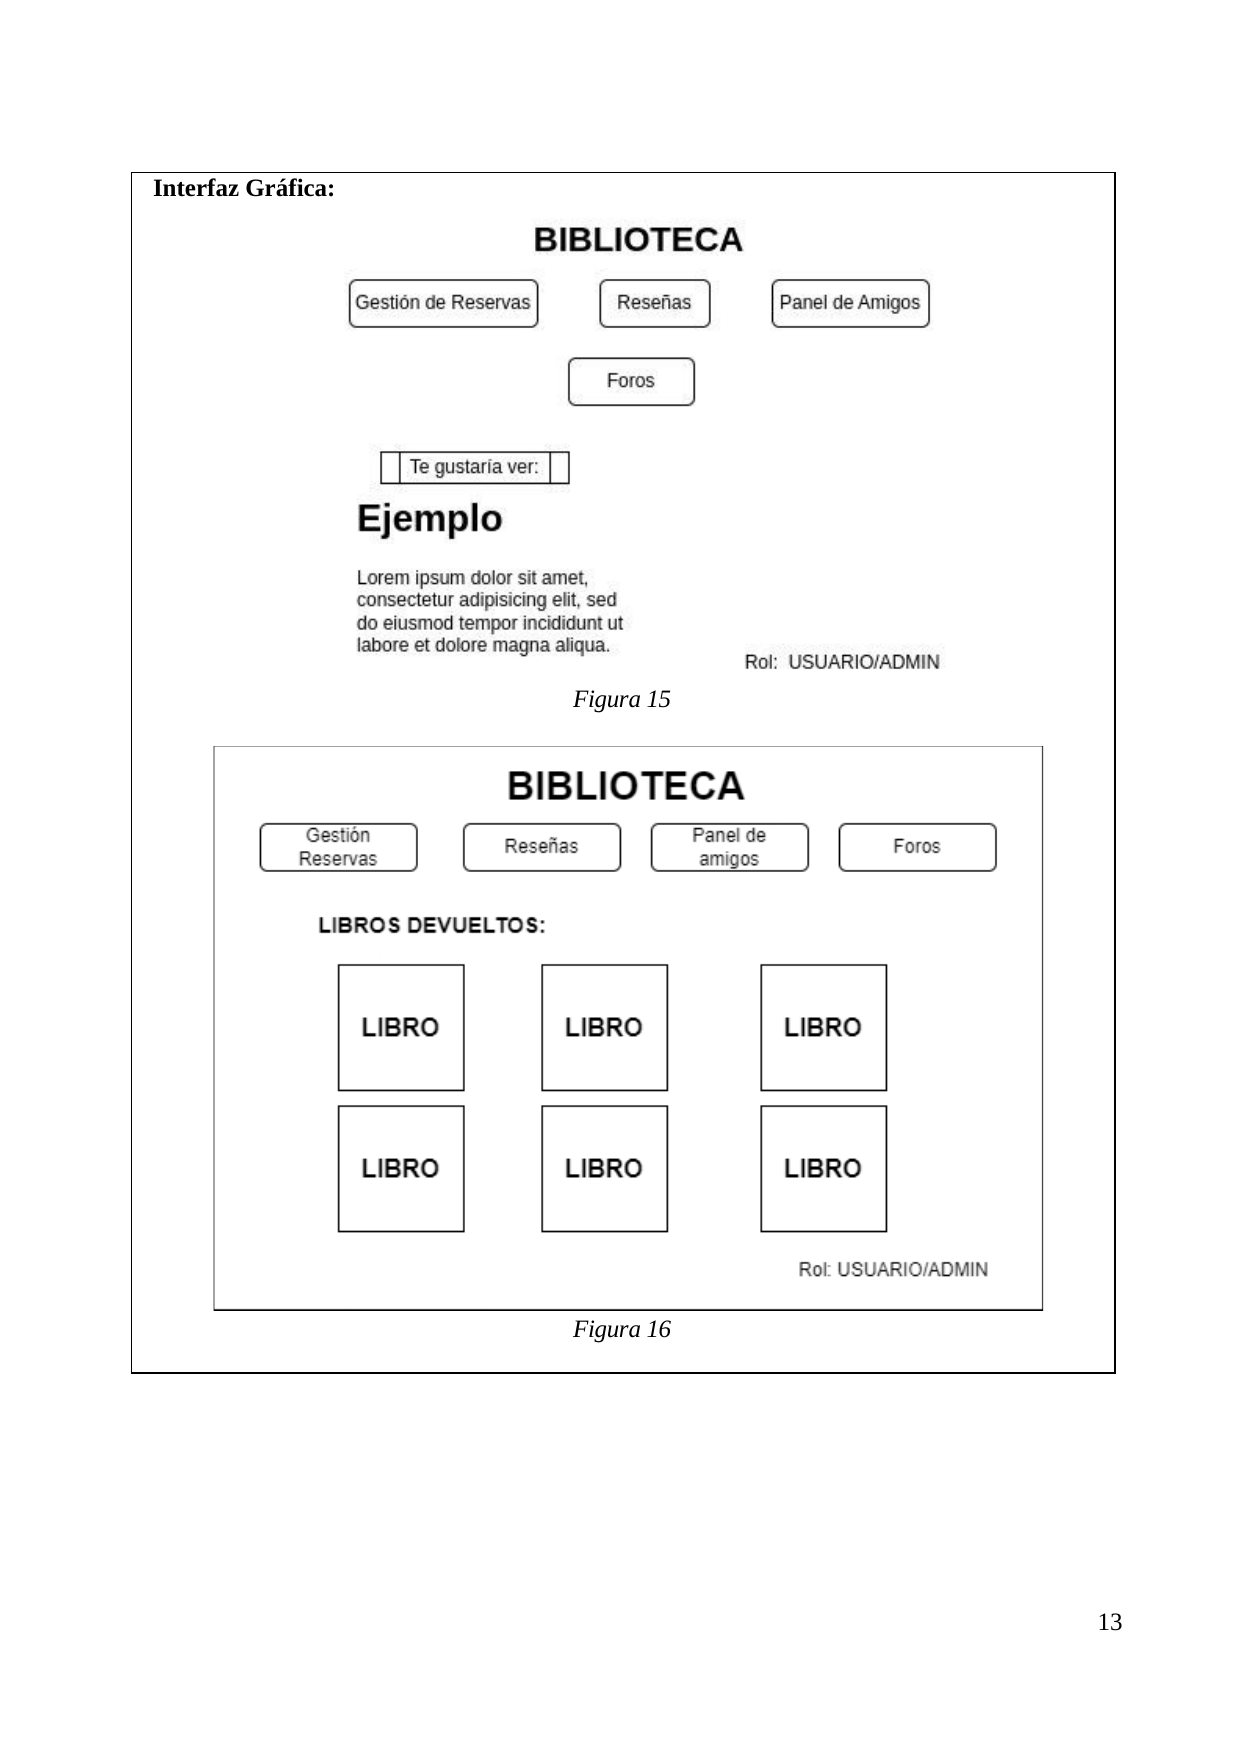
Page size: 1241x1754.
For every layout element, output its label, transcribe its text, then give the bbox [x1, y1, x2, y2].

picture [213, 746, 1044, 1311]
table_header Interfaz Gráfica: Figura 15 Figura 16 [132, 173, 1114, 1372]
picture [307, 206, 949, 680]
